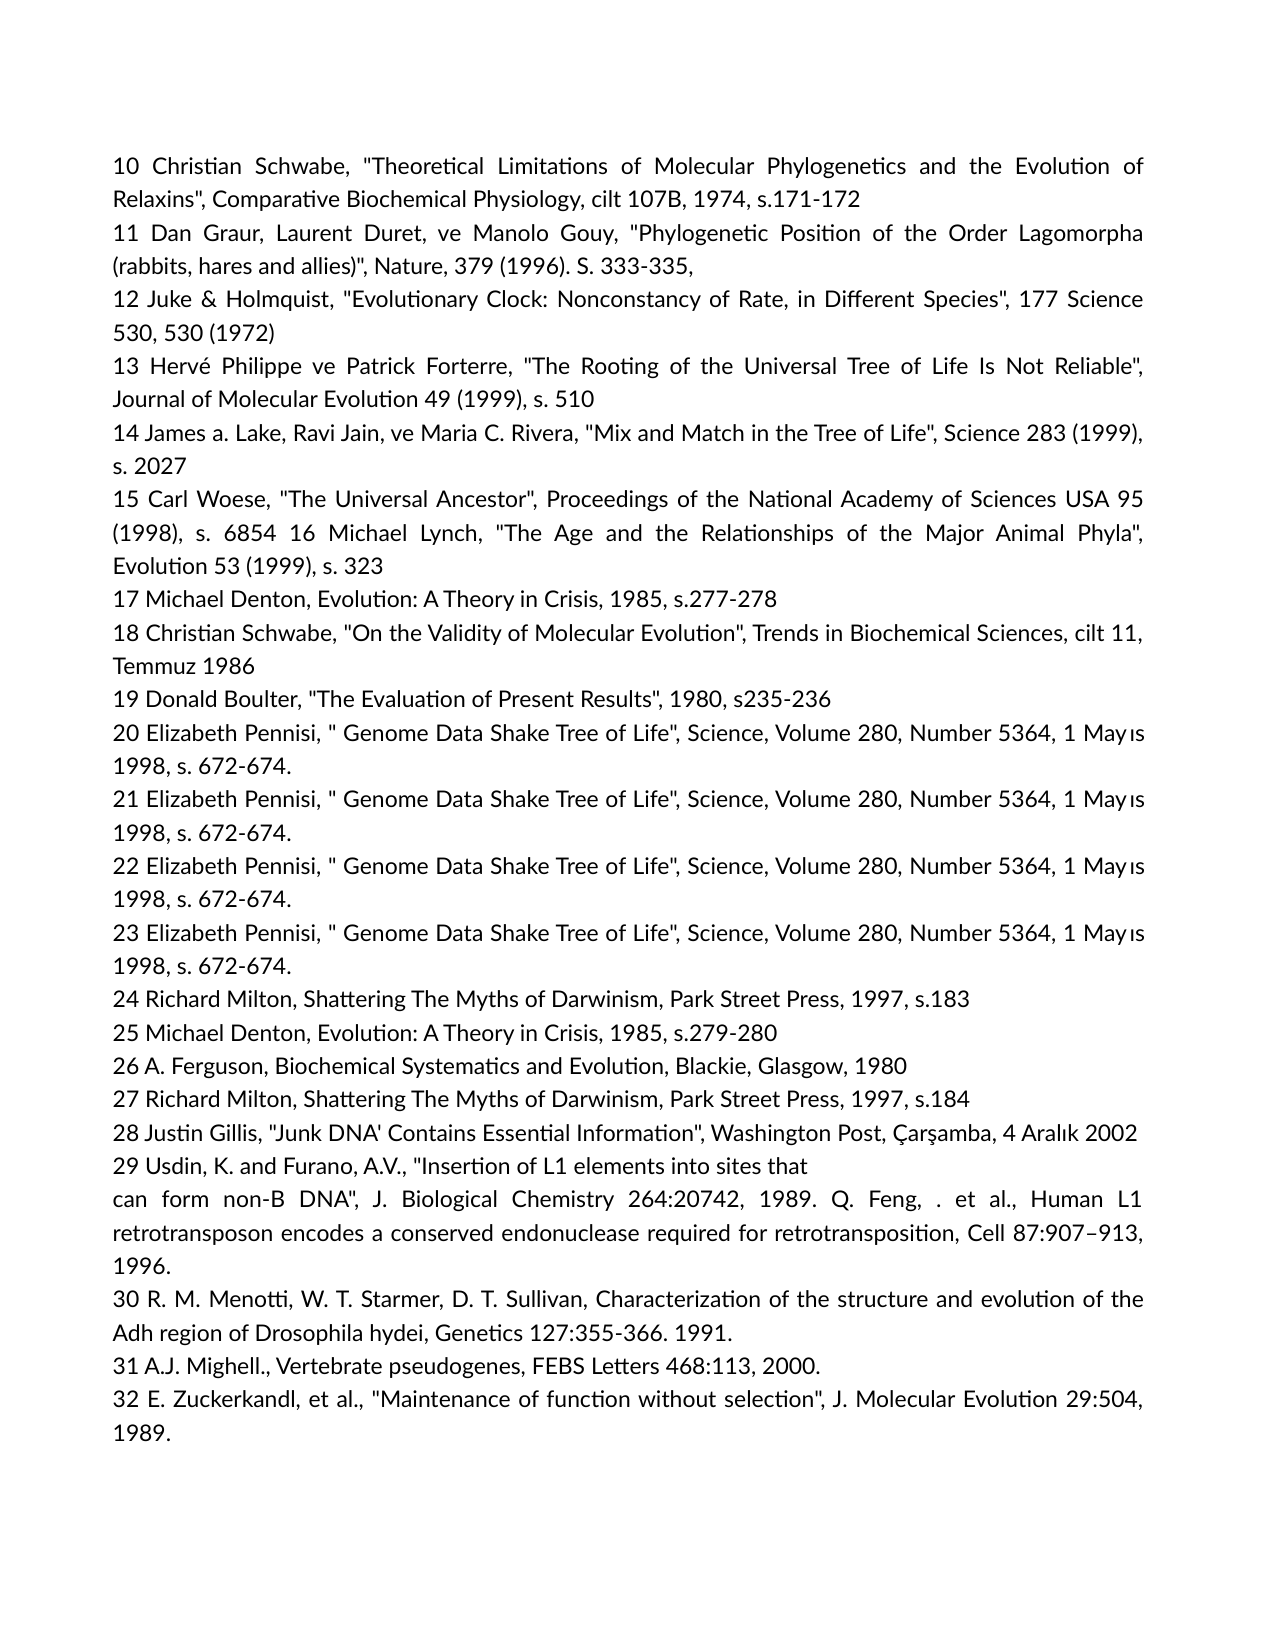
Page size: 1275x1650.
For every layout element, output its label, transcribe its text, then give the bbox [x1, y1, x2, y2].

text 22 Elizabeth Pennisi, " Genome Data Shake Tree of Life", Science, Volume 280, Number 5364, 1 Mayıs 1998, s. 672-674. [112, 848, 1145, 914]
text can form non-B DNA", J. Biological Chemistry 264:20742, 1989. Q. Feng, . et al., Human L1 retrotransposon encodes a conserved endonuclease required for retrotransposition, Cell 87:907–913, 1996. [112, 1181, 1145, 1281]
text 32 E. Zuckerkandl, et al., "Maintenance of function without selection", J. Molecular Evolution 29:504, 1989. [112, 1381, 1145, 1448]
text 25 Michael Denton, Evolution: A Theory in Crisis, 1985, s.279-280 [112, 1014, 1145, 1048]
text 15 Carl Woese, "The Universal Ancestor", Proceedings of the National Academy of Sciences USA 95 (1998), s. 6854 16 Michael Lynch, "The Age and the Relationships of the Major Animal Phyla", Evolution 53 (1999), s. 323 [112, 481, 1145, 581]
text 18 Christian Schwabe, "On the Validity of Molecular Evolution", Trends in Biochemical Sciences, cilt 11, Temmuz 1986 [112, 614, 1145, 681]
text 26 A. Ferguson, Biochemical Systematics and Evolution, Blackie, Glasgow, 1980 [112, 1048, 1145, 1081]
text 29 Usdin, K. and Furano, A.V., "Insertion of L1 elements into sites that [112, 1148, 1145, 1181]
text 19 Donald Boulter, "The Evaluation of Present Results", 1980, s235-236 [112, 681, 1145, 714]
text 27 Richard Milton, Shattering The Myths of Darwinism, Park Street Press, 1997, s.184 [112, 1081, 1145, 1114]
text 14 James a. Lake, Ravi Jain, ve Maria C. Rivera, "Mix and Match in the Tree of Life", Science 283 (1999), s. 2027 [112, 414, 1145, 481]
text 24 Richard Milton, Shattering The Myths of Darwinism, Park Street Press, 1997, s.183 [112, 981, 1145, 1014]
text 20 Elizabeth Pennisi, " Genome Data Shake Tree of Life", Science, Volume 280, Number 5364, 1 Mayıs 1998, s. 672-674. [112, 714, 1145, 781]
text 21 Elizabeth Pennisi, " Genome Data Shake Tree of Life", Science, Volume 280, Number 5364, 1 Mayıs 1998, s. 672-674. [112, 781, 1145, 848]
text 11 Dan Graur, Laurent Duret, ve Manolo Gouy, "Phylogenetic Position of the Order Lagomorpha (rabbits, hares and allies)", Nature, 379 (1996). S. 333-335, [112, 214, 1145, 281]
text 17 Michael Denton, Evolution: A Theory in Crisis, 1985, s.277-278 [112, 581, 1145, 614]
text 12 Juke & Holmquist, "Evolutionary Clock: Nonconstancy of Rate, in Different Species", 177 Science 530, 530 (1972) [112, 281, 1145, 348]
text 23 Elizabeth Pennisi, " Genome Data Shake Tree of Life", Science, Volume 280, Number 5364, 1 Mayıs 1998, s. 672-674. [112, 914, 1145, 981]
text 30 R. M. Menotti, W. T. Starmer, D. T. Sullivan, Characterization of the structure and evolution of the Adh region of Drosophila hydei, Genetics 127:355-366. 1991. [112, 1281, 1145, 1348]
text 10 Christian Schwabe, "Theoretical Limitations of Molecular Phylogenetics and the Evolution of Relaxins", Comparative Biochemical Physiology, cilt 107B, 1974, s.171-172 [112, 148, 1145, 214]
text 13 Hervé Philippe ve Patrick Forterre, "The Rooting of the Universal Tree of Life Is Not Reliable", Journal of Molecular Evolution 49 (1999), s. 510 [112, 348, 1145, 414]
text 28 Justin Gillis, "Junk DNA' Contains Essential Information", Washington Post, Çarşamba, 4 Aralık 2002 [112, 1114, 1145, 1148]
text 31 A.J. Mighell., Vertebrate pseudogenes, FEBS Letters 468:113, 2000. [112, 1348, 1145, 1381]
